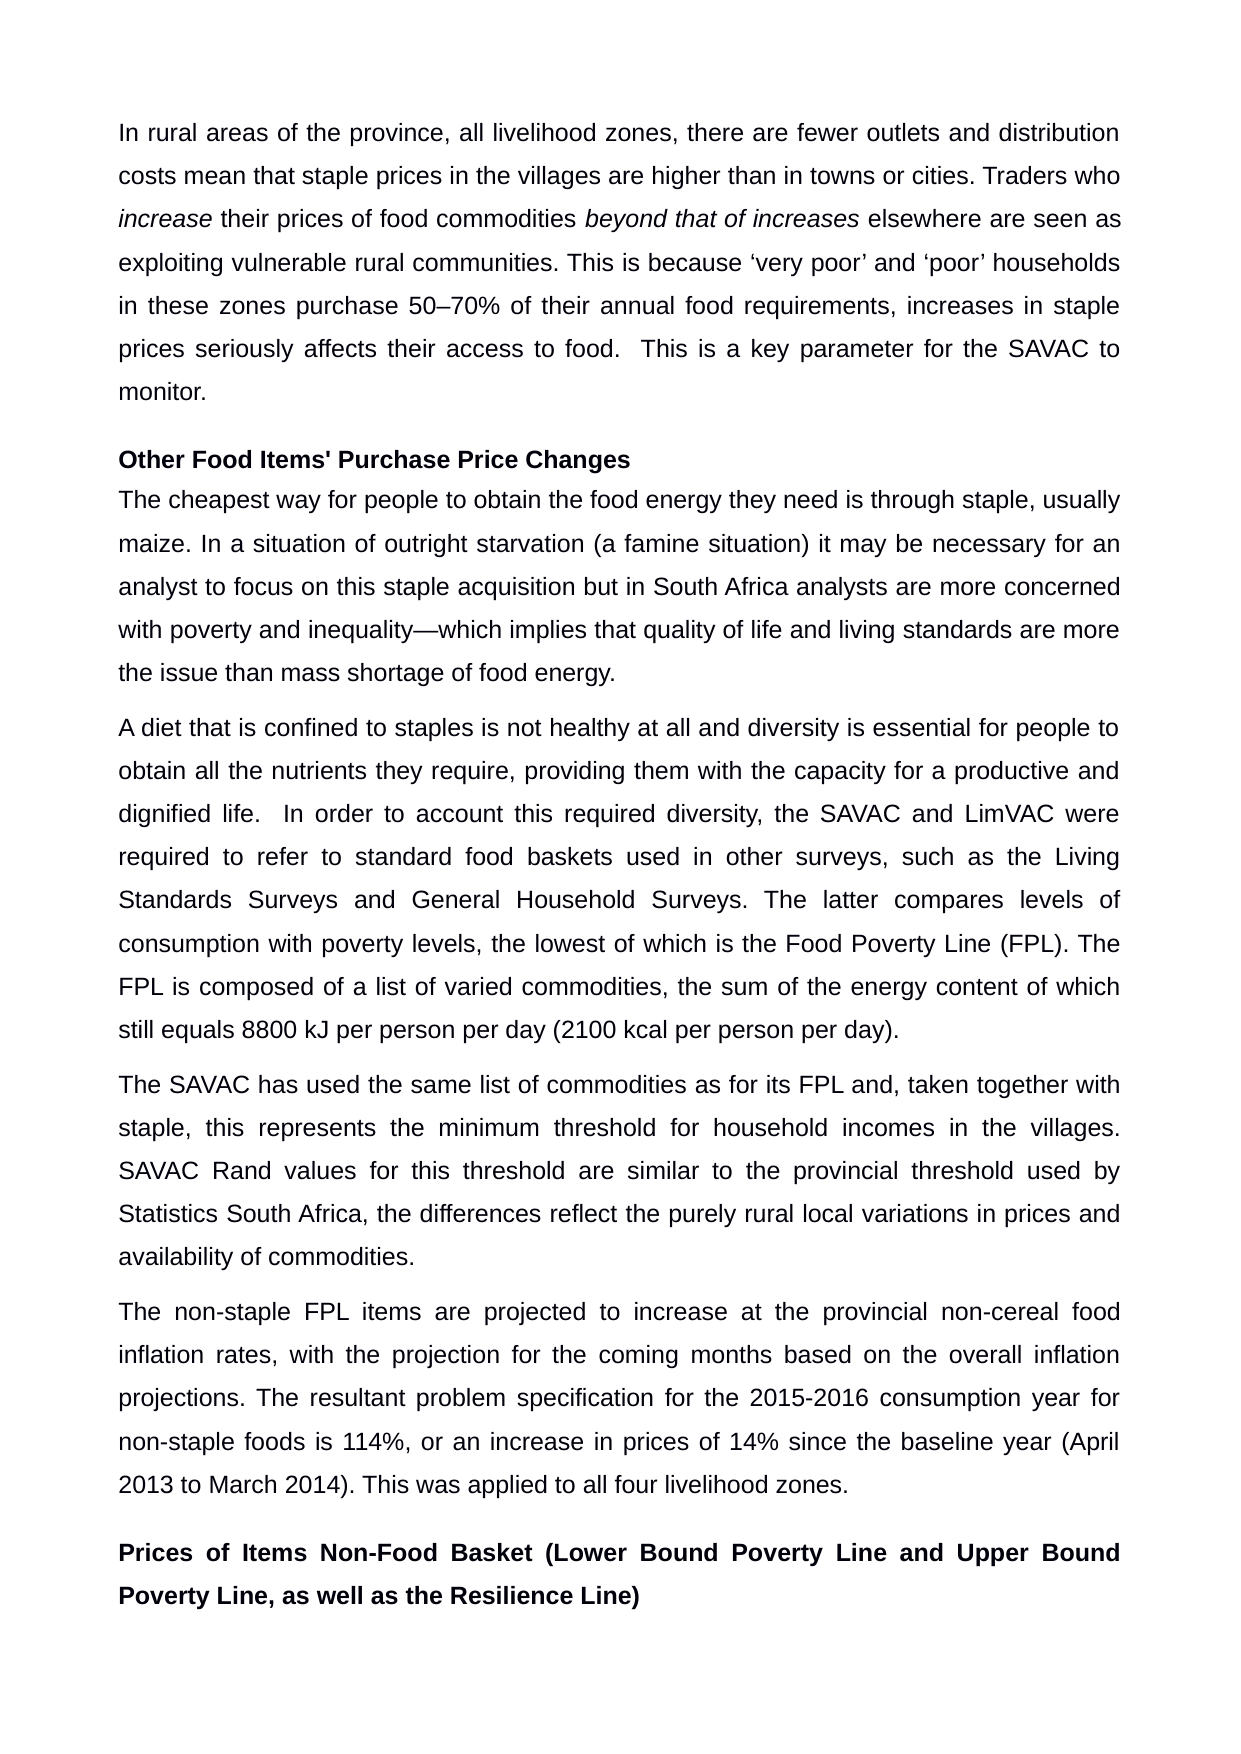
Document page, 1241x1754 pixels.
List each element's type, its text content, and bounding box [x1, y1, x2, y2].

text The cheapest way for people to obtain the food energy they need is through staple, usually maize. In a situation of outright starvation (a famine situation) it may be necessary for an analyst to focus on this staple acquisition but in South Africa analysts are more concerned with poverty and inequality—which implies that quality of life and living standards are more the issue than mass shortage of food energy. [118, 486, 1122, 687]
subtitle Prices of Items Non-Food Basket (Lower Bound Poverty Line and Upper Bound Poverty Line, as well as the Resilience Line) [118, 1538, 1122, 1609]
text In rural areas of the province, all livelihood zones, there are fewer outlets and distribution costs mean that staple prices in the villages are higher than in towns or cities. Traders who increase their prices of food commodities beyond that of increases elsewhere are seen as exploiting vulnerable rural communities. This is because ‘very poor’ and ‘poor’ households in these zones purchase 50–70% of their annual food requirements, increases in staple prices seriously affects their access to food. This is a key parameter for the SAVAC to monitor. [118, 118, 1122, 406]
text The non-staple FPL items are projected to increase at the provincial non-cereal food inflation rates, with the projection for the coming months based on the overall inflation projections. The resultant problem specification for the 2015-2016 consumption year for non-staple foods is 114%, or an increase in prices of 14% since the baseline year (April 2013 to March 2014). This was applied to all four livelihood zones. [118, 1297, 1122, 1498]
text A diet that is confined to staples is not healthy at all and diversity is essential for people to obtain all the nutrients they require, providing them with the capacity for a productive and dignified life. In order to account this required diversity, the SAVAC and LimVAC were required to refer to standard food baskets used in other surveys, such as the Living Standards Surveys and General Household Surveys. The latter compares levels of consumption with poverty levels, the lowest of which is the Food Poverty Line (FPL). The FPL is composed of a list of varied commodities, the sum of the energy content of which still equals 8800 kJ per person per day (2100 kcal per person per day). [118, 713, 1122, 1043]
subtitle Other Food Items' Purchase Price Changes [118, 445, 1122, 474]
text The SAVAC has used the same list of commodities as for its FPL and, taken together with staple, this represents the minimum threshold for household incomes in the villages. SAVAC Rand values for this threshold are similar to the provincial threshold used by Statistics South Africa, the differences reflect the purely rural local variations in prices and availability of commodities. [118, 1070, 1122, 1271]
